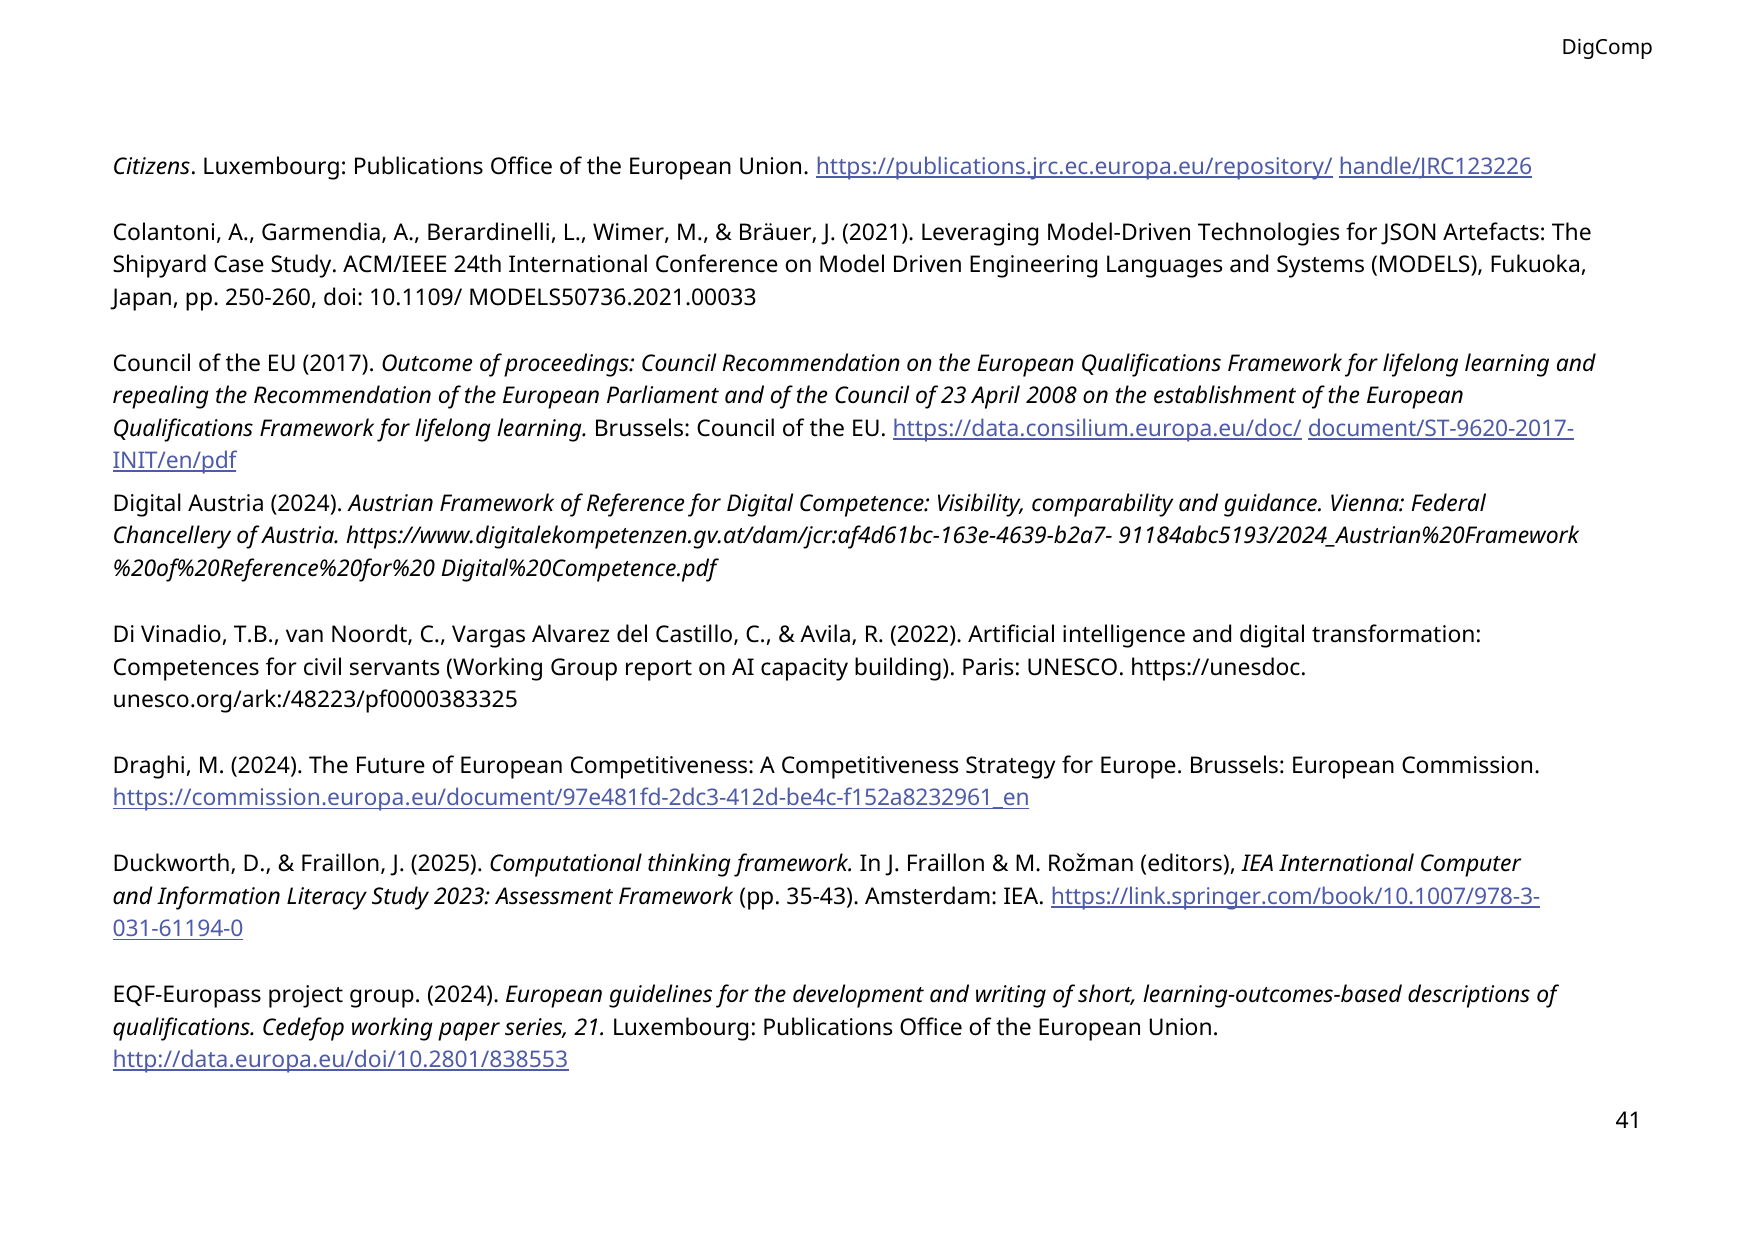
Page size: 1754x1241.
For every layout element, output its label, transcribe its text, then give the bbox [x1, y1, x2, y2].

text Di Vinadio, T.B., van Noordt, C., Vargas Alvarez del Castillo, C., & Avila, R. (2022). Artificial intelligence and digital transformation: Competences for civil servants (Working Group report on AI capacity building). Paris: UNESCO. https://unesdoc. unesco.org/ark:/48223/pf0000383325 [112, 618, 1595, 714]
text Colantoni, A., Garmendia, A., Berardinelli, L., Wimer, M., & Bräuer, J. (2021). Leveraging Model-Driven Technologies for JSON Artefacts: The Shipyard Case Study. ACM/IEEE 24th International Conference on Model Driven Engineering Languages and Systems (MODELS), Fukuoka, Japan, pp. 250-260, doi: 10.1109/ MODELS50736.2021.00033 [112, 216, 1633, 312]
text Citizens. Luxembourg: Publications Office of the European Union. https://publications.jrc.ec.europa.eu/repository/ handle/JRC123226 [112, 150, 1640, 181]
text Duckworth, D., & Fraillon, J. (2025). Computational thinking framework. In J. Fraillon & M. Rožman (editors), IEA International Computer and Information Literacy Study 2023: Assessment Framework (pp. 35-43). Amsterdam: IEA. https://link.springer.com/book/10.1007/978-3-031-61194-0 [112, 847, 1545, 943]
text Digital Austria (2024). Austrian Framework of Reference for Digital Competence: Visibility, comparability and guidance. Vienna: Federal Chancellery of Austria. https://www.digitalekompetenzen.gv.at/dam/jcr:af4d61bc-163e-4639-b2a7- 91184abc5193/2024_Austrian%20Framework%20of%20Reference%20for%20 Digital%20Competence.pdf [112, 487, 1595, 583]
text EQF-Europass project group. (2024). European guidelines for the development and writing of short, learning-outcomes-based descriptions of qualifications. Cedefop working paper series, 21. Luxembourg: Publications Office of the European Union. http://data.europa.eu/doi/10.2801/838553 [112, 978, 1594, 1074]
text Council of the EU (2017). Outcome of proceedings: Council Recommendation on the European Qualifications Framework for lifelong learning and repealing the Recommendation of the European Parliament and of the Council of 23 April 2008 on the establishment of the European Qualifications Framework for lifelong learning. Brussels: Council of the EU. https://data.consilium.europa.eu/doc/ document/ST-9620-2017-INIT/en/pdf [112, 347, 1609, 475]
text Draghi, M. (2024). The Future of European Competitiveness: A Competitiveness Strategy for Europe. Brussels: European Commission. https://commission.europa.eu/document/97e481fd-2dc3-412d-be4c-f152a8232961_en [112, 749, 1588, 812]
